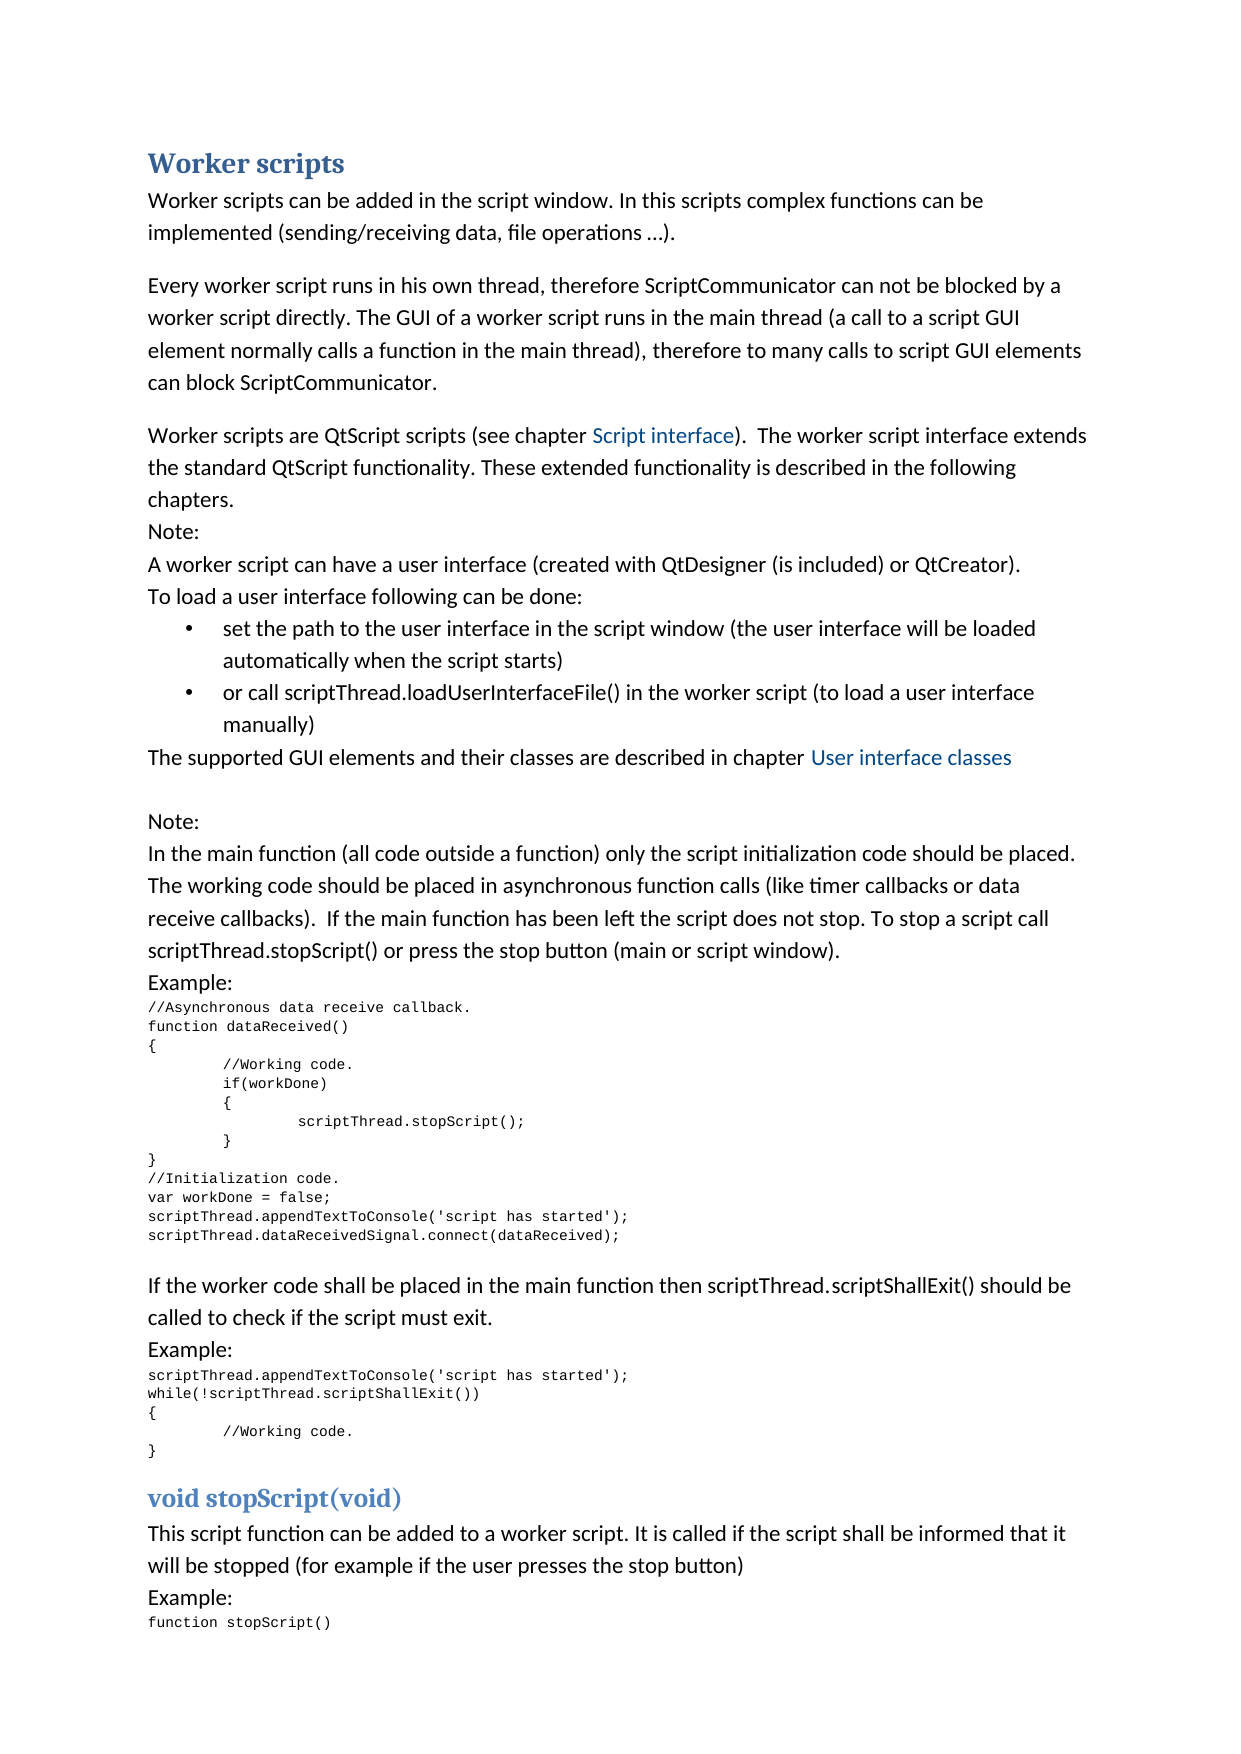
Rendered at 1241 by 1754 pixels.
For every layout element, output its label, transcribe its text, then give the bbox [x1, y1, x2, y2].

text If the worker code shall be placed in the main function then scriptThread.scriptShallExit() should be called to check if the script must exit. [148, 1271, 1093, 1331]
text Note: [148, 807, 1093, 835]
text function stopScript() [148, 1616, 1093, 1632]
text Worker scripts are QtScript scripts (see chapter Script interface). The worker script interface extends the standard QtScript functionality. These extended functionality is described in the following chapters. [148, 421, 1093, 513]
list or call scriptThread.loadUserInterfaceFile() in the worker script (to load a user interface manually) [185, 678, 1093, 739]
text To load a user interface following can be done: [148, 582, 1093, 610]
subtitle void stopScript(void) [148, 1483, 1093, 1514]
text } [148, 1443, 1093, 1460]
text scriptThread.dataReceivedSignal.connect(dataReceived); [148, 1228, 1093, 1244]
text Example: [148, 1336, 1093, 1363]
text } [148, 1152, 1093, 1168]
text //Initialization code. [148, 1171, 1093, 1187]
text Every worker script runs in his own thread, therefore ScriptCommunicator can not be blocked by a worker script directly. The GUI of a worker script runs in the main thread (a call to a script GUI element normally calls a function in the main thread), therefore to many calls to script GUI elements can block ScriptCommunicator. [148, 271, 1093, 396]
text //Asynchronous data receive callback. [148, 1000, 1093, 1017]
subtitle Worker scripts [148, 148, 1093, 181]
text In the main function (all code outside a function) only the script initialization code should be placed. The working code should be placed in asynchronous function calls (like timer callbacks or data receive callbacks). If the main function has been left the script does not stop. To stop a script call scriptThread.stopScript() or press the stop button (main or script window). [148, 839, 1093, 964]
text //Working code. [148, 1424, 1093, 1441]
text This script function can be added to a worker script. It is called if the script shall be informed that it will be stopped (for example if the user presses the stop button) [148, 1519, 1093, 1579]
text Note: [148, 517, 1093, 546]
text function dataReceived() [148, 1019, 1093, 1036]
text A worker script can have a user interface (created with QtDesigner (is included) or QtCreator). [148, 550, 1093, 578]
text Example: [148, 968, 1093, 996]
text scriptThread.appendTextToConsole('script has started'); [148, 1209, 1093, 1225]
text { [148, 1406, 1093, 1422]
text { [148, 1038, 1093, 1055]
text } [148, 1133, 1093, 1149]
text scriptThread.appendTextToConsole('script has started'); [148, 1368, 1093, 1384]
text scriptThread.stopScript(); [148, 1114, 1093, 1131]
text The supported GUI elements and their classes are described in chapter User interface classes [148, 743, 1093, 771]
list set the path to the user interface in the script window (the user interface will be loaded automatically when the script starts) [185, 614, 1093, 674]
text while(!scriptThread.scriptShallExit()) [148, 1387, 1093, 1403]
text { [148, 1095, 1093, 1112]
text var workDone = false; [148, 1190, 1093, 1206]
text if(workDone) [148, 1076, 1093, 1093]
text Worker scripts can be added in the script window. In this scripts complex functions can be implemented (sending/receiving data, file operations …). [148, 186, 1093, 246]
text Example: [148, 1583, 1093, 1611]
text //Working code. [148, 1057, 1093, 1074]
